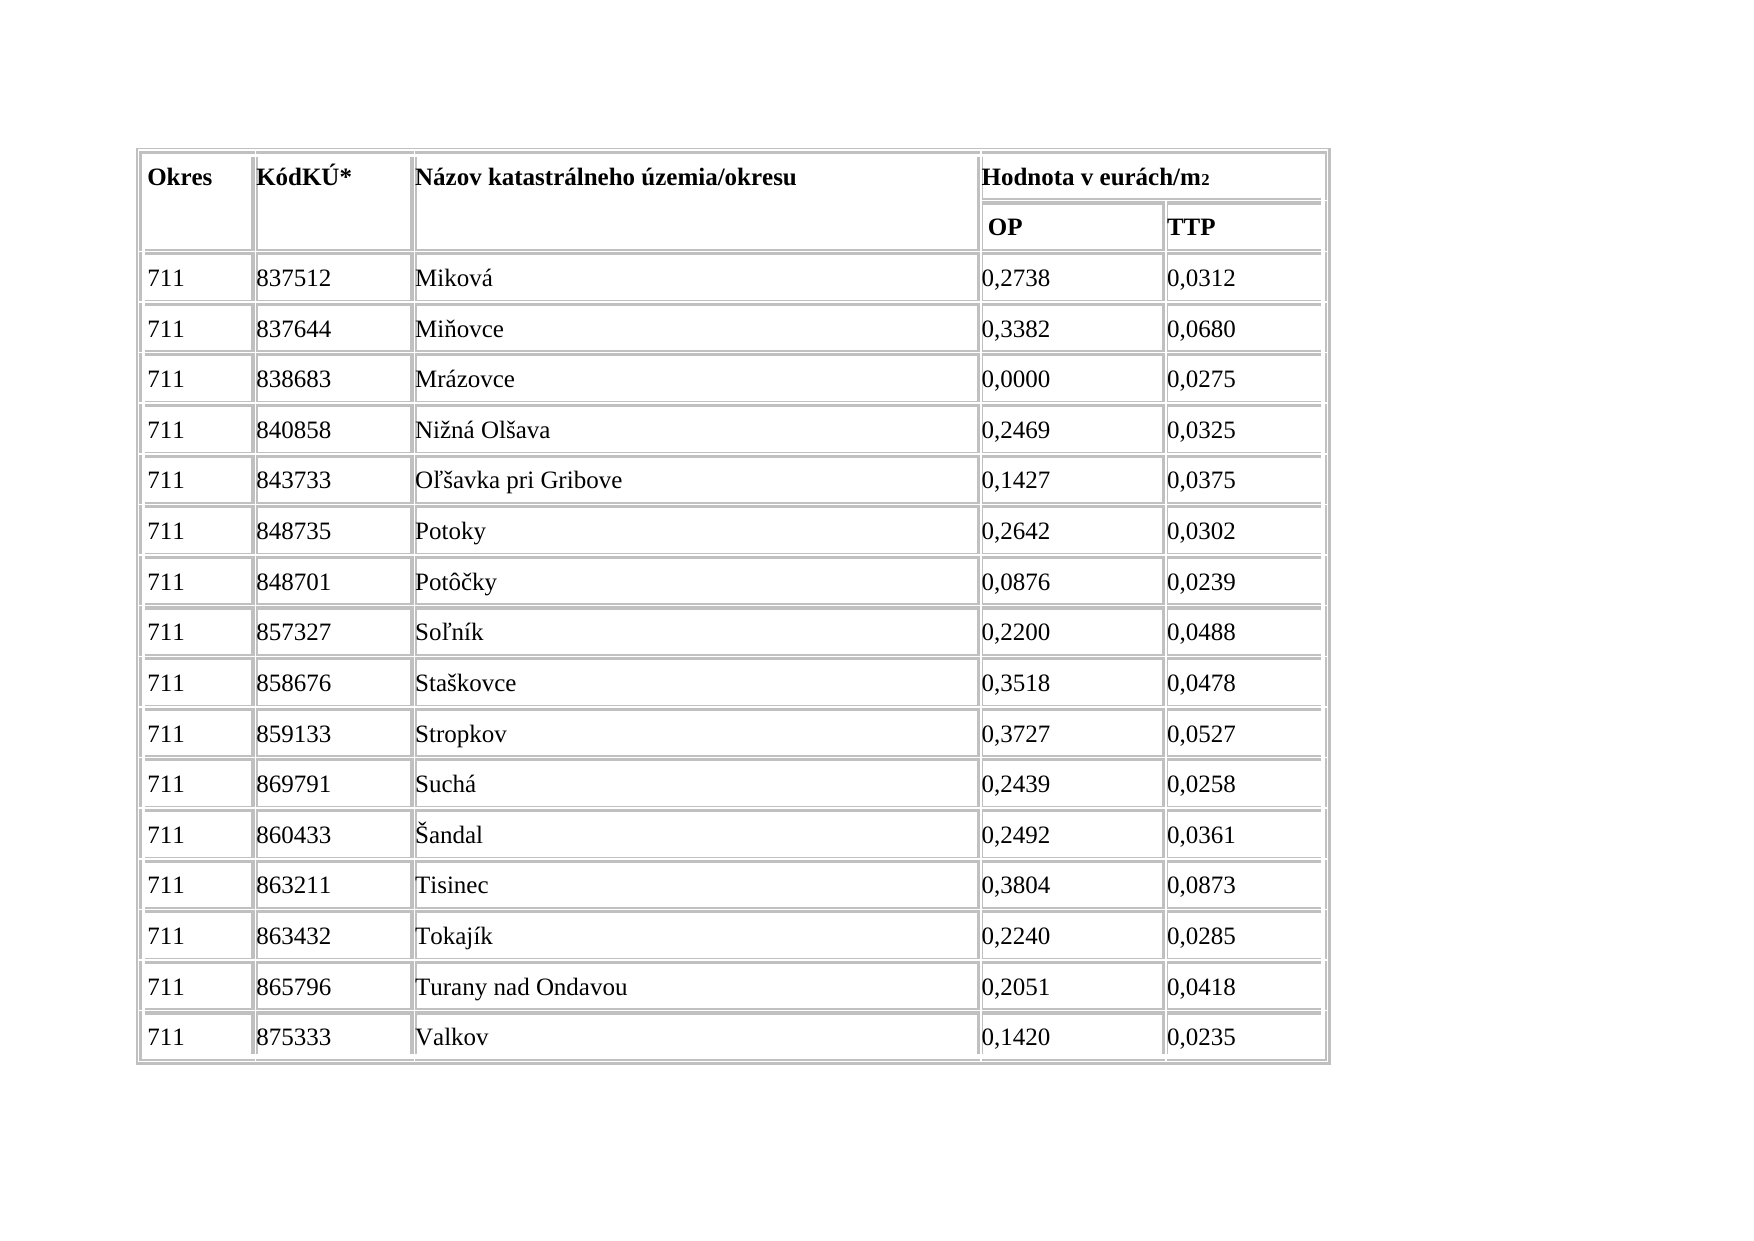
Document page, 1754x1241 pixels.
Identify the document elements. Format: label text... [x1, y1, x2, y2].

table_cell Miková [417, 255, 977, 299]
table_cell 0,2051 [983, 964, 1162, 1008]
table_cell 711 [139, 502, 254, 553]
table_cell 0,0375 [1165, 451, 1328, 502]
table_cell 0,2439 [983, 761, 1162, 806]
table_cell 0,2492 [983, 812, 1162, 856]
table_cell 711 [139, 1008, 254, 1059]
table_cell Stropkov [417, 711, 977, 755]
table_cell 711 [139, 654, 254, 704]
table_cell 0,3727 [983, 711, 1162, 755]
table_cell 0,0527 [1165, 705, 1328, 755]
table_cell Mrázovce [417, 356, 977, 401]
table_cell 848735 [258, 508, 410, 553]
table_cell Turany nad Ondavou [417, 964, 977, 1008]
table_cell 0,2469 [983, 407, 1162, 451]
table_cell 711 [139, 300, 254, 350]
table_header Názov katastrálneho územia/okresu [414, 149, 980, 249]
table_cell 858676 [258, 660, 410, 704]
table_cell 711 [139, 350, 254, 401]
table_header KódKÚ* [255, 149, 413, 249]
table_cell 711 [139, 907, 254, 958]
table_cell 0,1420 [980, 1008, 1165, 1059]
table_cell 711 [139, 856, 254, 907]
table_cell 0,0488 [1165, 603, 1328, 654]
table_cell Suchá [417, 761, 977, 806]
table_cell 0,3804 [983, 863, 1162, 907]
table_cell 711 [139, 755, 254, 806]
table_header Hodnota v eurách/m2 [980, 149, 1328, 198]
table_cell 837512 [258, 255, 410, 299]
table_cell 711 [139, 249, 254, 299]
table_cell 860433 [258, 812, 410, 856]
table_cell 0,0285 [1165, 907, 1328, 958]
table_cell 0,0873 [1165, 856, 1328, 907]
table_cell Potoky [417, 508, 977, 553]
table_cell 843733 [258, 458, 410, 502]
table_cell Tokajík [417, 913, 977, 958]
table_cell 865796 [258, 964, 410, 1008]
table_cell TTP [1165, 198, 1328, 249]
table_cell 0,1427 [983, 458, 1162, 502]
table_cell 0,0275 [1165, 350, 1328, 401]
table_cell Potôčky [417, 559, 977, 603]
table_cell 0,3518 [983, 660, 1162, 704]
table_header Okres [142, 154, 254, 249]
table_cell 838683 [258, 356, 410, 401]
table_cell 0,0680 [1165, 300, 1328, 350]
table_cell Miňovce [417, 306, 977, 350]
table_cell 0,0361 [1165, 806, 1328, 856]
table_cell OP [983, 205, 1162, 249]
table_cell Oľšavka pri Gribove [417, 458, 977, 502]
table_cell 0,0312 [1165, 249, 1328, 299]
table_cell 0,0235 [1165, 1008, 1328, 1059]
table_cell 711 [139, 401, 254, 451]
table_cell Šandal [417, 812, 977, 856]
table_cell 869791 [258, 761, 410, 806]
table_cell Valkov [414, 1008, 980, 1059]
table_cell 863432 [258, 913, 410, 958]
table_cell 711 [139, 603, 254, 654]
table_cell 0,0000 [983, 356, 1162, 401]
table_cell 863211 [258, 863, 410, 907]
table_cell 0,0258 [1165, 755, 1328, 806]
table_cell 0,2200 [983, 610, 1162, 654]
table_cell Staškovce [417, 660, 977, 704]
table_cell 711 [139, 958, 254, 1008]
table_cell Tisinec [417, 863, 977, 907]
table_cell 859133 [258, 711, 410, 755]
table_cell 0,0876 [983, 559, 1162, 603]
table_cell 711 [139, 705, 254, 755]
table_cell 711 [139, 451, 254, 502]
table_cell 0,2240 [983, 913, 1162, 958]
table_cell 840858 [258, 407, 410, 451]
table_cell 875333 [255, 1008, 413, 1059]
table_cell 848701 [258, 559, 410, 603]
table_cell 0,0325 [1165, 401, 1328, 451]
table_cell 711 [139, 553, 254, 603]
table_cell Soľník [417, 610, 977, 654]
table_cell 0,0239 [1165, 553, 1328, 603]
table_cell 711 [139, 806, 254, 856]
table_cell 0,2738 [983, 255, 1162, 299]
table_cell 837644 [258, 306, 410, 350]
table_cell 0,2642 [983, 508, 1162, 553]
table_cell 857327 [258, 610, 410, 654]
table_cell 0,3382 [983, 306, 1162, 350]
table_cell 0,0302 [1165, 502, 1328, 553]
table_cell 0,0478 [1165, 654, 1328, 704]
table_cell 0,0418 [1165, 958, 1328, 1008]
table_cell Nižná Olšava [417, 407, 977, 451]
